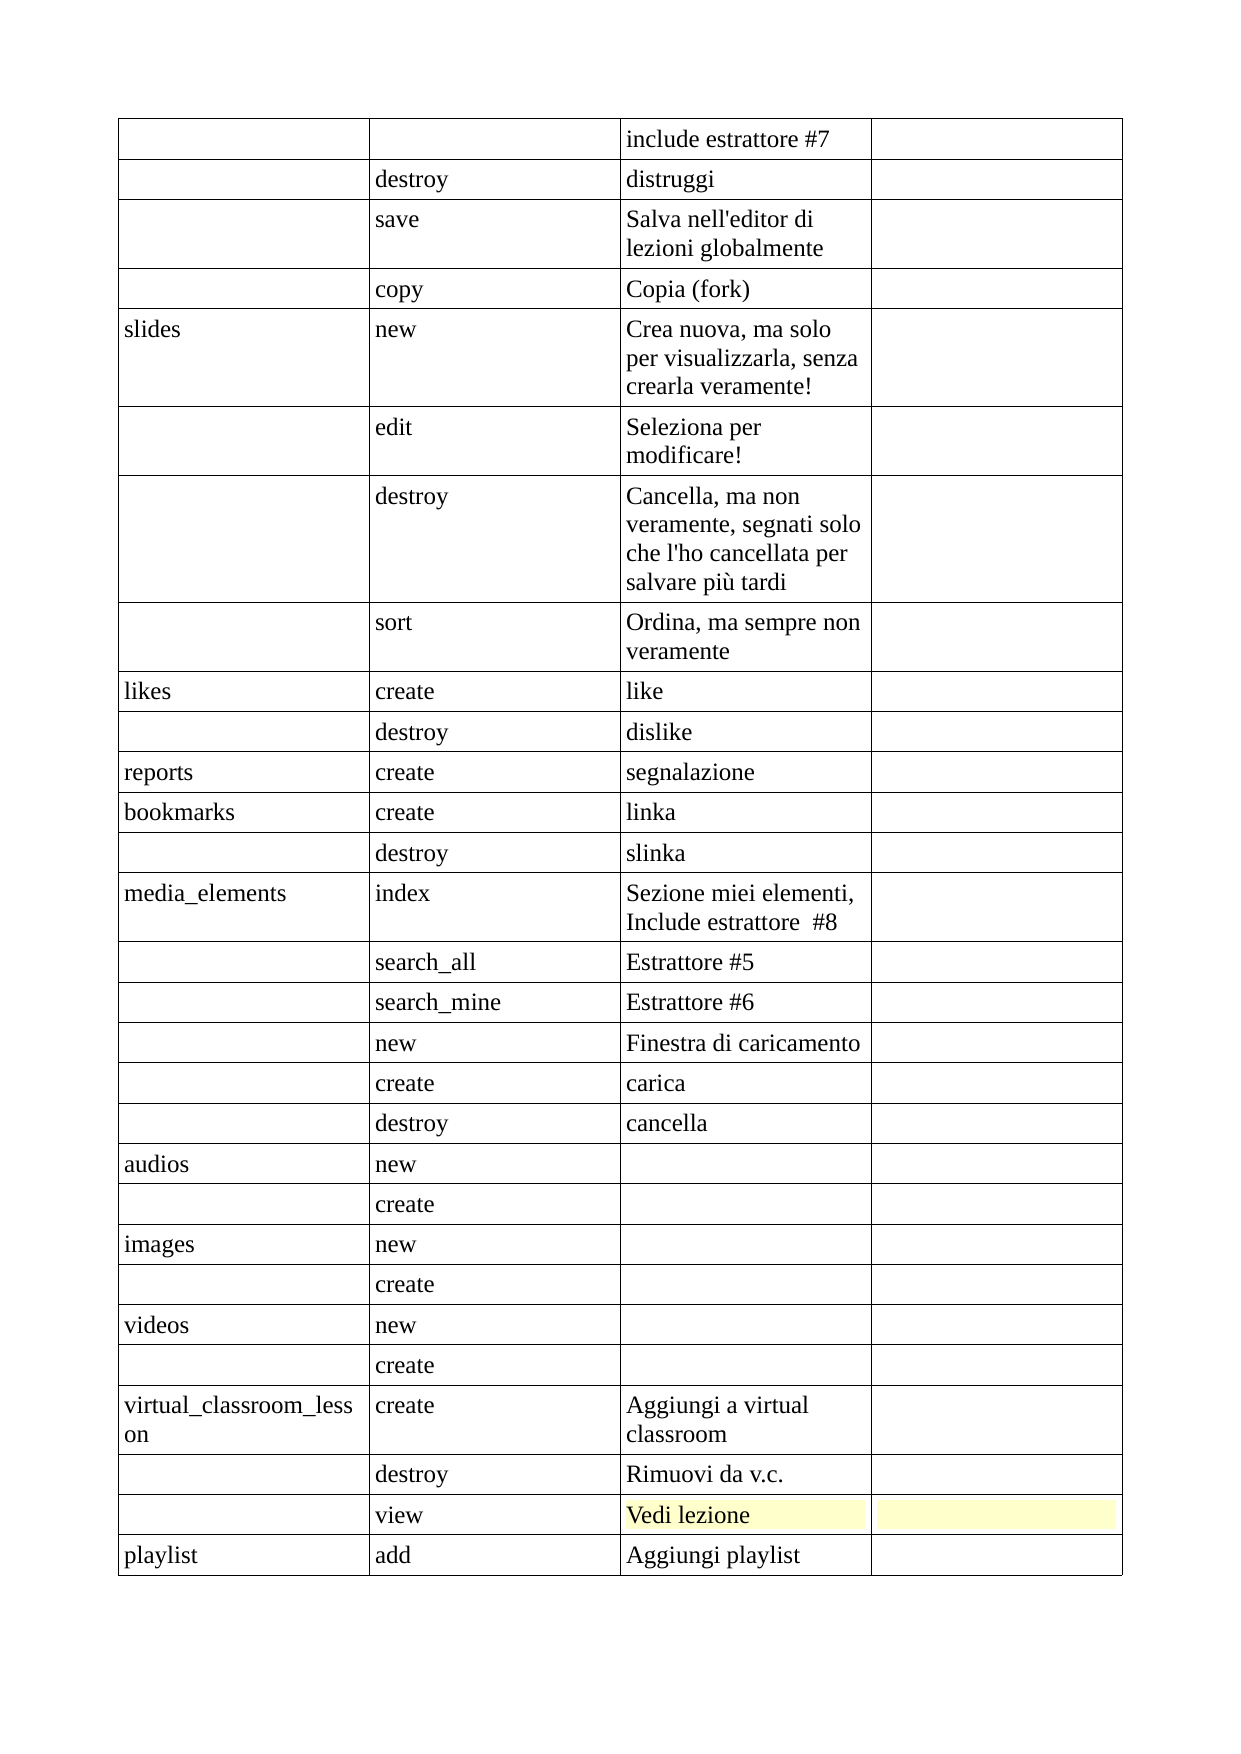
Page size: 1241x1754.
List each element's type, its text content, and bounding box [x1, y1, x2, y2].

table_cell media_elements [119, 873, 369, 941]
table_cell [119, 1184, 369, 1223]
table_cell images [119, 1225, 369, 1264]
table_cell [872, 672, 1122, 711]
table_cell destroy [370, 476, 620, 602]
table_cell cancella [621, 1104, 871, 1143]
table_cell create [370, 672, 620, 711]
table_cell Estrattore #6 [621, 983, 871, 1022]
table_cell dislike [621, 712, 871, 751]
table_cell [621, 1345, 871, 1385]
table_cell segnalazione [621, 752, 871, 792]
table_cell add [370, 1535, 620, 1575]
table_cell [621, 1265, 871, 1304]
table_cell new [370, 1225, 620, 1264]
table_cell [621, 1184, 871, 1223]
table_cell [119, 833, 369, 872]
table_cell [621, 1225, 871, 1264]
table_cell copy [370, 269, 620, 308]
table_cell [872, 1265, 1122, 1304]
table_cell carica [621, 1063, 871, 1102]
table_cell [119, 476, 369, 602]
table_cell create [370, 1265, 620, 1304]
table_cell [872, 752, 1122, 792]
table_cell [119, 407, 369, 475]
table_cell [872, 603, 1122, 671]
table_cell reports [119, 752, 369, 792]
table_cell Sezione miei elementi, Include estrattore #8 [621, 873, 871, 941]
table_cell Aggiungi a virtual classroom [621, 1386, 871, 1454]
table_cell [872, 476, 1122, 602]
table_cell [119, 1023, 369, 1062]
table_cell [872, 160, 1122, 199]
table_cell [872, 712, 1122, 751]
table_cell [872, 269, 1122, 308]
table_cell search_mine [370, 983, 620, 1022]
table_cell [872, 793, 1122, 832]
table_cell [119, 1495, 369, 1534]
table_cell [872, 983, 1122, 1022]
table_cell [119, 942, 369, 982]
table_cell distruggi [621, 160, 871, 199]
table_cell create [370, 793, 620, 832]
table_cell destroy [370, 1104, 620, 1143]
table_cell new [370, 1023, 620, 1062]
table_cell Estrattore #5 [621, 942, 871, 982]
table_cell index [370, 873, 620, 941]
table_cell [872, 407, 1122, 475]
table_cell likes [119, 672, 369, 711]
table_cell [119, 1265, 369, 1304]
table_cell [872, 1184, 1122, 1223]
table_cell Salva nell'editor di lezioni globalmente [621, 200, 871, 268]
table_cell [872, 1345, 1122, 1385]
table_cell create [370, 1063, 620, 1102]
table_cell [872, 1305, 1122, 1344]
table_cell [872, 1104, 1122, 1143]
table_cell bookmarks [119, 793, 369, 832]
table_cell new [370, 1305, 620, 1344]
table_cell [119, 1455, 369, 1494]
table_cell [872, 1535, 1122, 1575]
table_cell linka [621, 793, 871, 832]
table_cell search_all [370, 942, 620, 982]
table_cell view [370, 1495, 620, 1534]
table_cell [119, 269, 369, 308]
table_cell [370, 119, 620, 158]
table_cell [872, 1023, 1122, 1062]
table_cell create [370, 1184, 620, 1223]
table_cell virtual_classroom_lesson [119, 1386, 369, 1454]
table_cell [872, 1144, 1122, 1183]
table_cell [872, 200, 1122, 268]
table_cell Vedi lezione [621, 1495, 871, 1534]
table_cell create [370, 1345, 620, 1385]
table_cell [119, 712, 369, 751]
table_cell [621, 1305, 871, 1344]
table_cell [119, 160, 369, 199]
table_cell create [370, 752, 620, 792]
table_cell [872, 309, 1122, 406]
table_cell save [370, 200, 620, 268]
table_cell Aggiungi playlist [621, 1535, 871, 1575]
table_cell playlist [119, 1535, 369, 1575]
table_cell [119, 1104, 369, 1143]
table_cell [119, 603, 369, 671]
table_cell Crea nuova, ma solo per visualizzarla, senza crearla veramente! [621, 309, 871, 406]
table_cell new [370, 309, 620, 406]
table_cell [119, 200, 369, 268]
table_cell [119, 119, 369, 158]
table_cell Ordina, ma sempre non veramente [621, 603, 871, 671]
table_cell destroy [370, 160, 620, 199]
table_cell [872, 1225, 1122, 1264]
table_cell videos [119, 1305, 369, 1344]
table_cell Copia (fork) [621, 269, 871, 308]
table_cell [872, 1455, 1122, 1494]
table_cell include estrattore #7 [621, 119, 871, 158]
table_cell destroy [370, 712, 620, 751]
table_cell edit [370, 407, 620, 475]
table_cell slinka [621, 833, 871, 872]
table_cell new [370, 1144, 620, 1183]
table_cell [119, 983, 369, 1022]
table_cell [872, 833, 1122, 872]
table_cell Rimuovi da v.c. [621, 1455, 871, 1494]
table_cell audios [119, 1144, 369, 1183]
table_cell create [370, 1386, 620, 1454]
table_cell destroy [370, 833, 620, 872]
table_cell like [621, 672, 871, 711]
table_cell destroy [370, 1455, 620, 1494]
table_cell Finestra di caricamento [621, 1023, 871, 1062]
table_cell [119, 1063, 369, 1102]
table_cell [872, 1495, 1122, 1534]
table_cell slides [119, 309, 369, 406]
table_cell [872, 1063, 1122, 1102]
table_cell sort [370, 603, 620, 671]
table_cell [872, 942, 1122, 982]
table_cell Seleziona per modificare! [621, 407, 871, 475]
table_cell [872, 119, 1122, 158]
table_cell Cancella, ma non veramente, segnati solo che l'ho cancellata per salvare più tardi [621, 476, 871, 602]
table_cell [621, 1144, 871, 1183]
table_cell [119, 1345, 369, 1385]
table_cell [872, 1386, 1122, 1454]
table_cell [872, 873, 1122, 941]
